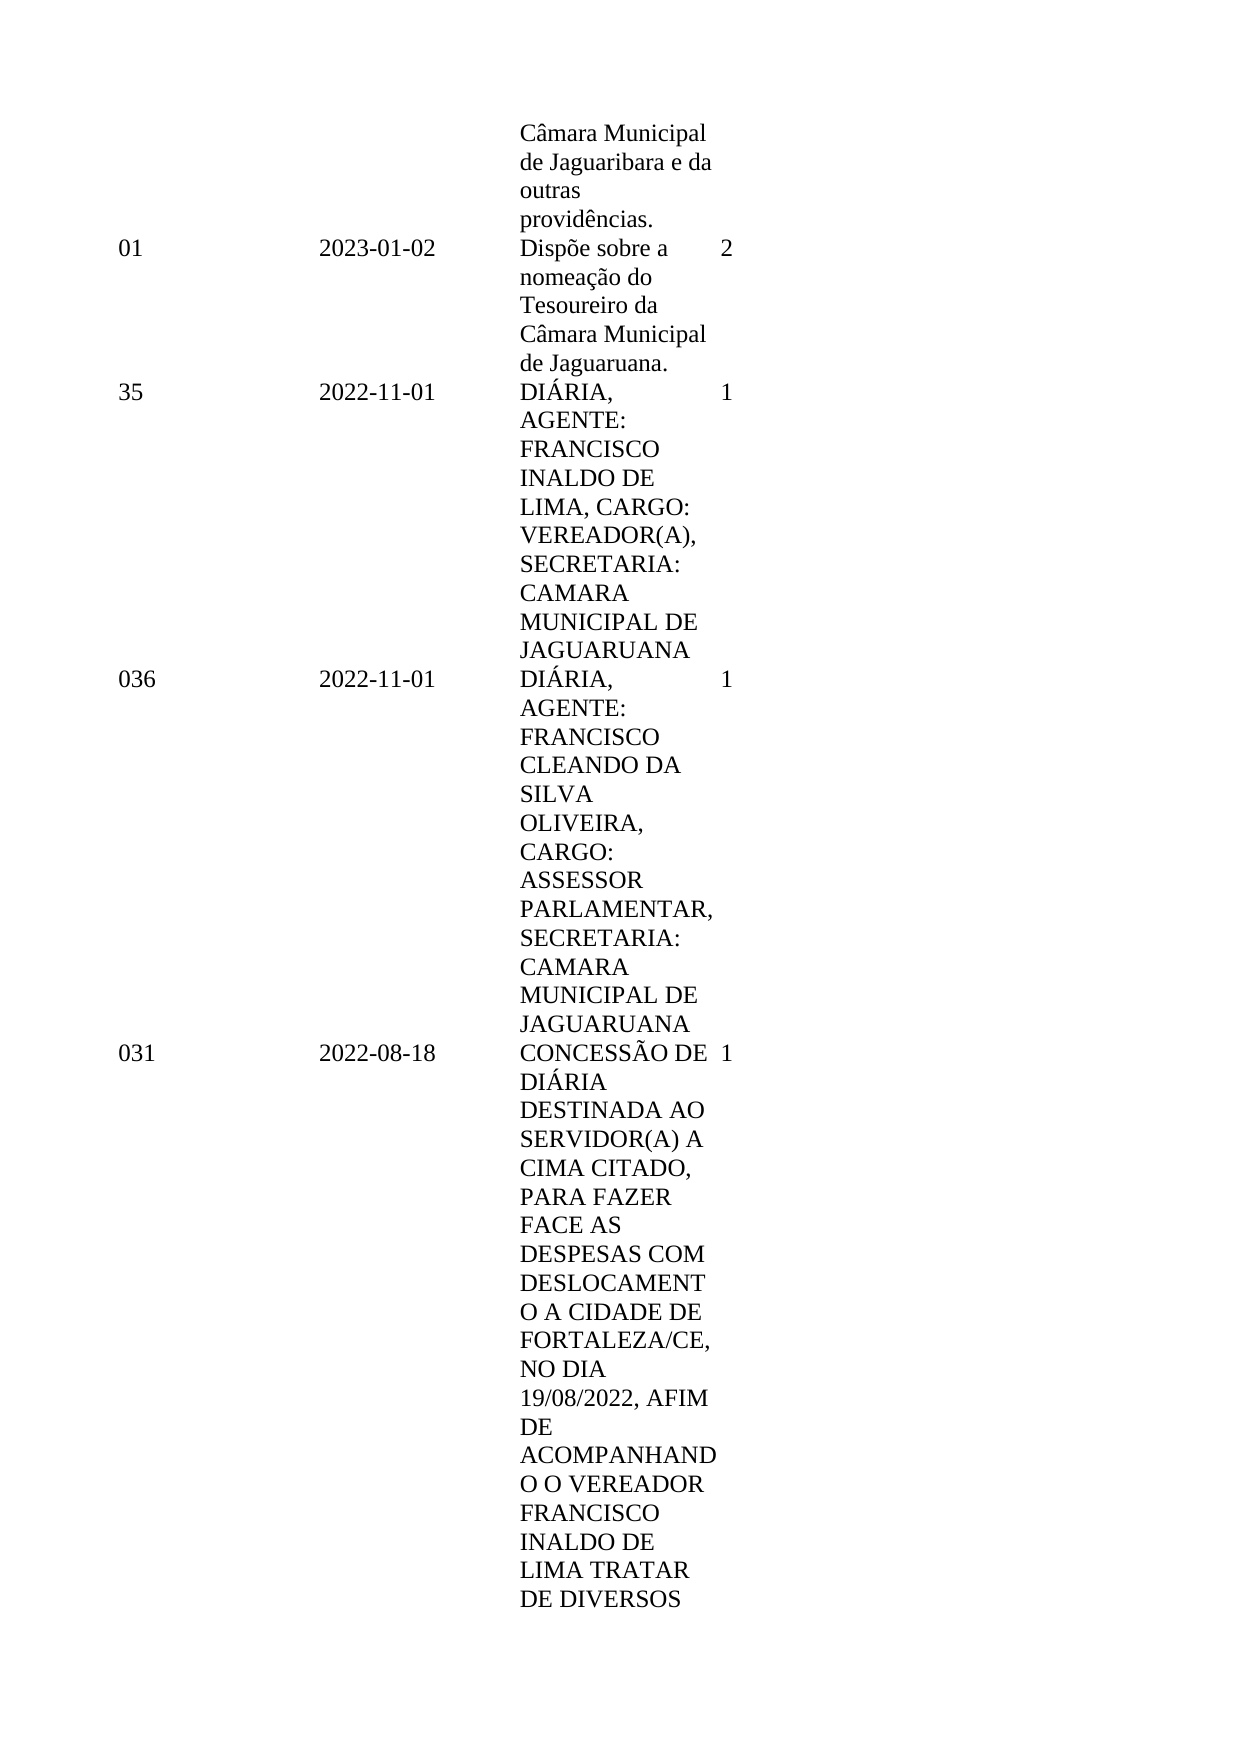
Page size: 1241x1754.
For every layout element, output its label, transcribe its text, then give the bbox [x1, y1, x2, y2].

table_cell [118, 118, 319, 233]
table_cell [921, 377, 1122, 664]
table_cell 2022-08-18 [319, 1038, 519, 1613]
table_cell 2022-11-01 [319, 377, 519, 664]
table_cell 2023-01-02 [319, 233, 519, 377]
table_cell 031 [118, 1038, 319, 1613]
table_cell 036 [118, 664, 319, 1038]
table_cell [921, 118, 1122, 233]
table_cell CONCESSÃO DE DIÁRIA DESTINADA AO SERVIDOR(A) A CIMA CITADO, PARA FAZER FACE AS DESPESAS COM DESLOCAMENTO A CIDADE DE FORTALEZA/CE, NO DIA 19/08/2022, AFIM DE ACOMPANHANDO O VEREADOR FRANCISCO INALDO DE LIMA TRATAR DE DIVERSOS [520, 1038, 720, 1613]
table_cell Câmara Municipal de Jaguaribara e da outras providências. [520, 118, 720, 233]
table_cell DIÁRIA, AGENTE: FRANCISCO INALDO DE LIMA, CARGO: VEREADOR(A), SECRETARIA: CAMARA MUNICIPAL DE JAGUARUANA [520, 377, 720, 664]
table_cell 01 [118, 233, 319, 377]
table_cell [319, 118, 519, 233]
table_cell 1 [720, 1038, 921, 1613]
table_cell [921, 233, 1122, 377]
table_cell [921, 664, 1122, 1038]
table_cell Dispõe sobre a nomeação do Tesoureiro da Câmara Municipal de Jaguaruana. [520, 233, 720, 377]
table_cell 35 [118, 377, 319, 664]
table_cell [720, 118, 921, 233]
table_cell 2022-11-01 [319, 664, 519, 1038]
table_cell DIÁRIA, AGENTE: FRANCISCO CLEANDO DA SILVA OLIVEIRA, CARGO: ASSESSOR PARLAMENTAR, SECRETARIA: CAMARA MUNICIPAL DE JAGUARUANA [520, 664, 720, 1038]
table_cell 2 [720, 233, 921, 377]
table_cell [921, 1038, 1122, 1613]
table_cell 1 [720, 377, 921, 664]
table_cell 1 [720, 664, 921, 1038]
